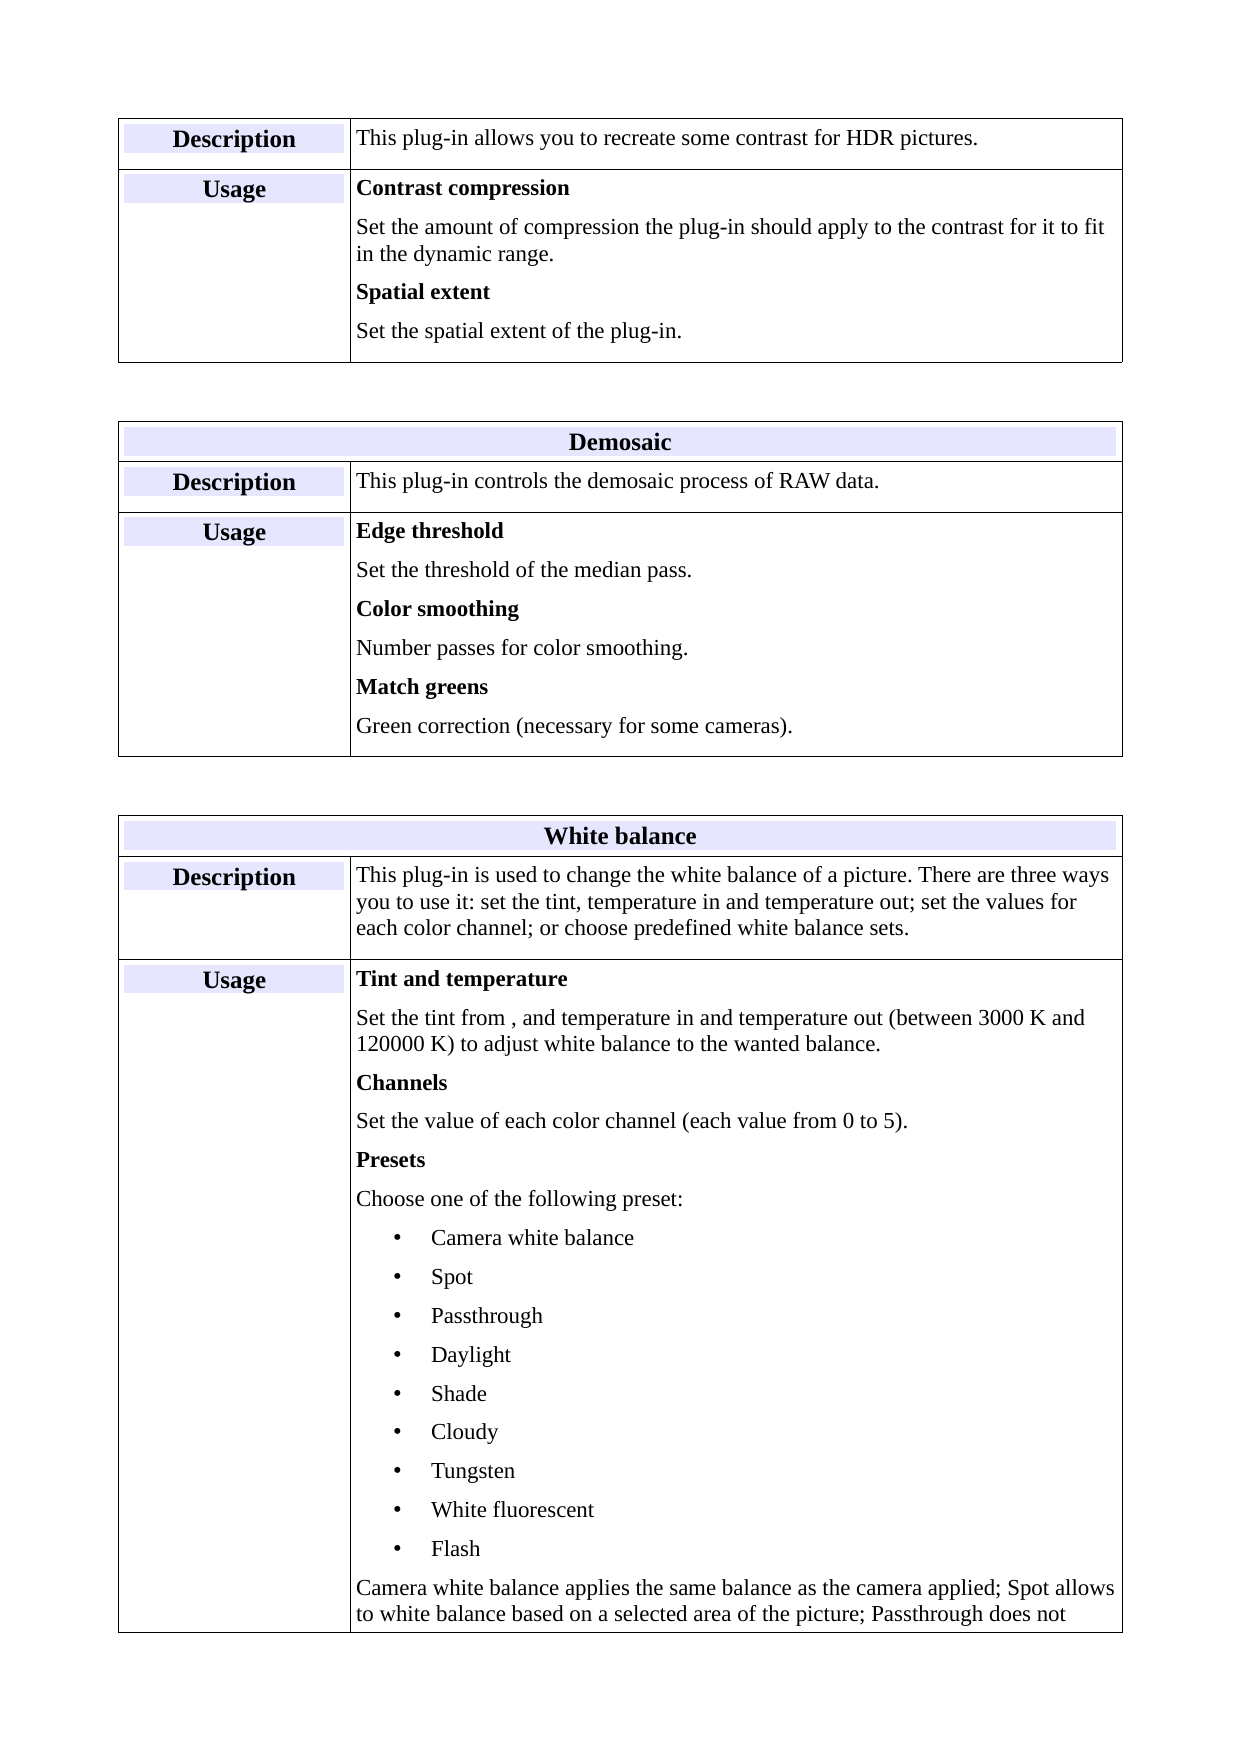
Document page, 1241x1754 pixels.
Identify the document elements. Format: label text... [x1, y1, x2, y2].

table_cell Contrast compression Set the amount of compression the plug-in should apply to the contrast for it to fit in the dynamic range. Spatial extent Set the spatial extent of the plug-in. [351, 170, 1122, 362]
table_cell Usage [119, 170, 350, 362]
table_cell Description [119, 119, 350, 168]
table_header Demosaic [119, 422, 1122, 461]
table_header White balance [119, 816, 1122, 856]
table_cell This plug-in allows you to recreate some contrast for HDR pictures. [351, 119, 1122, 168]
table_cell Edge threshold Set the threshold of the median pass. Color smoothing Number passes for color smoothing. Match greens Green correction (necessary for some cameras). [351, 513, 1122, 756]
table_cell Description [119, 462, 350, 512]
table_cell This plug-in is used to change the white balance of a picture. There are three ways you to use it: set the tint, temperature in and temperature out; set the values for each color channel; or choose predefined white balance sets. [351, 857, 1122, 959]
table_cell Usage [119, 960, 350, 1632]
table_cell Description [119, 857, 350, 959]
table_cell Usage [119, 513, 350, 756]
table_cell Tint and temperature Set the tint from , and temperature in and temperature out (between 3000 K and 120000 K) to adjust white balance to the wanted balance. Channels Set the value of each color channel (each value from 0 to 5). Presets Choose one of the following preset: Camera white balance Spot Passthrough Daylight Shade Cloudy Tungsten White fluorescent Flash Camera white balance applies the same balance as the camera applied; Spot allows to white balance based on a selected area of the picture; Passthrough does not [351, 960, 1122, 1632]
table_cell This plug-in controls the demosaic process of RAW data. [351, 462, 1122, 512]
